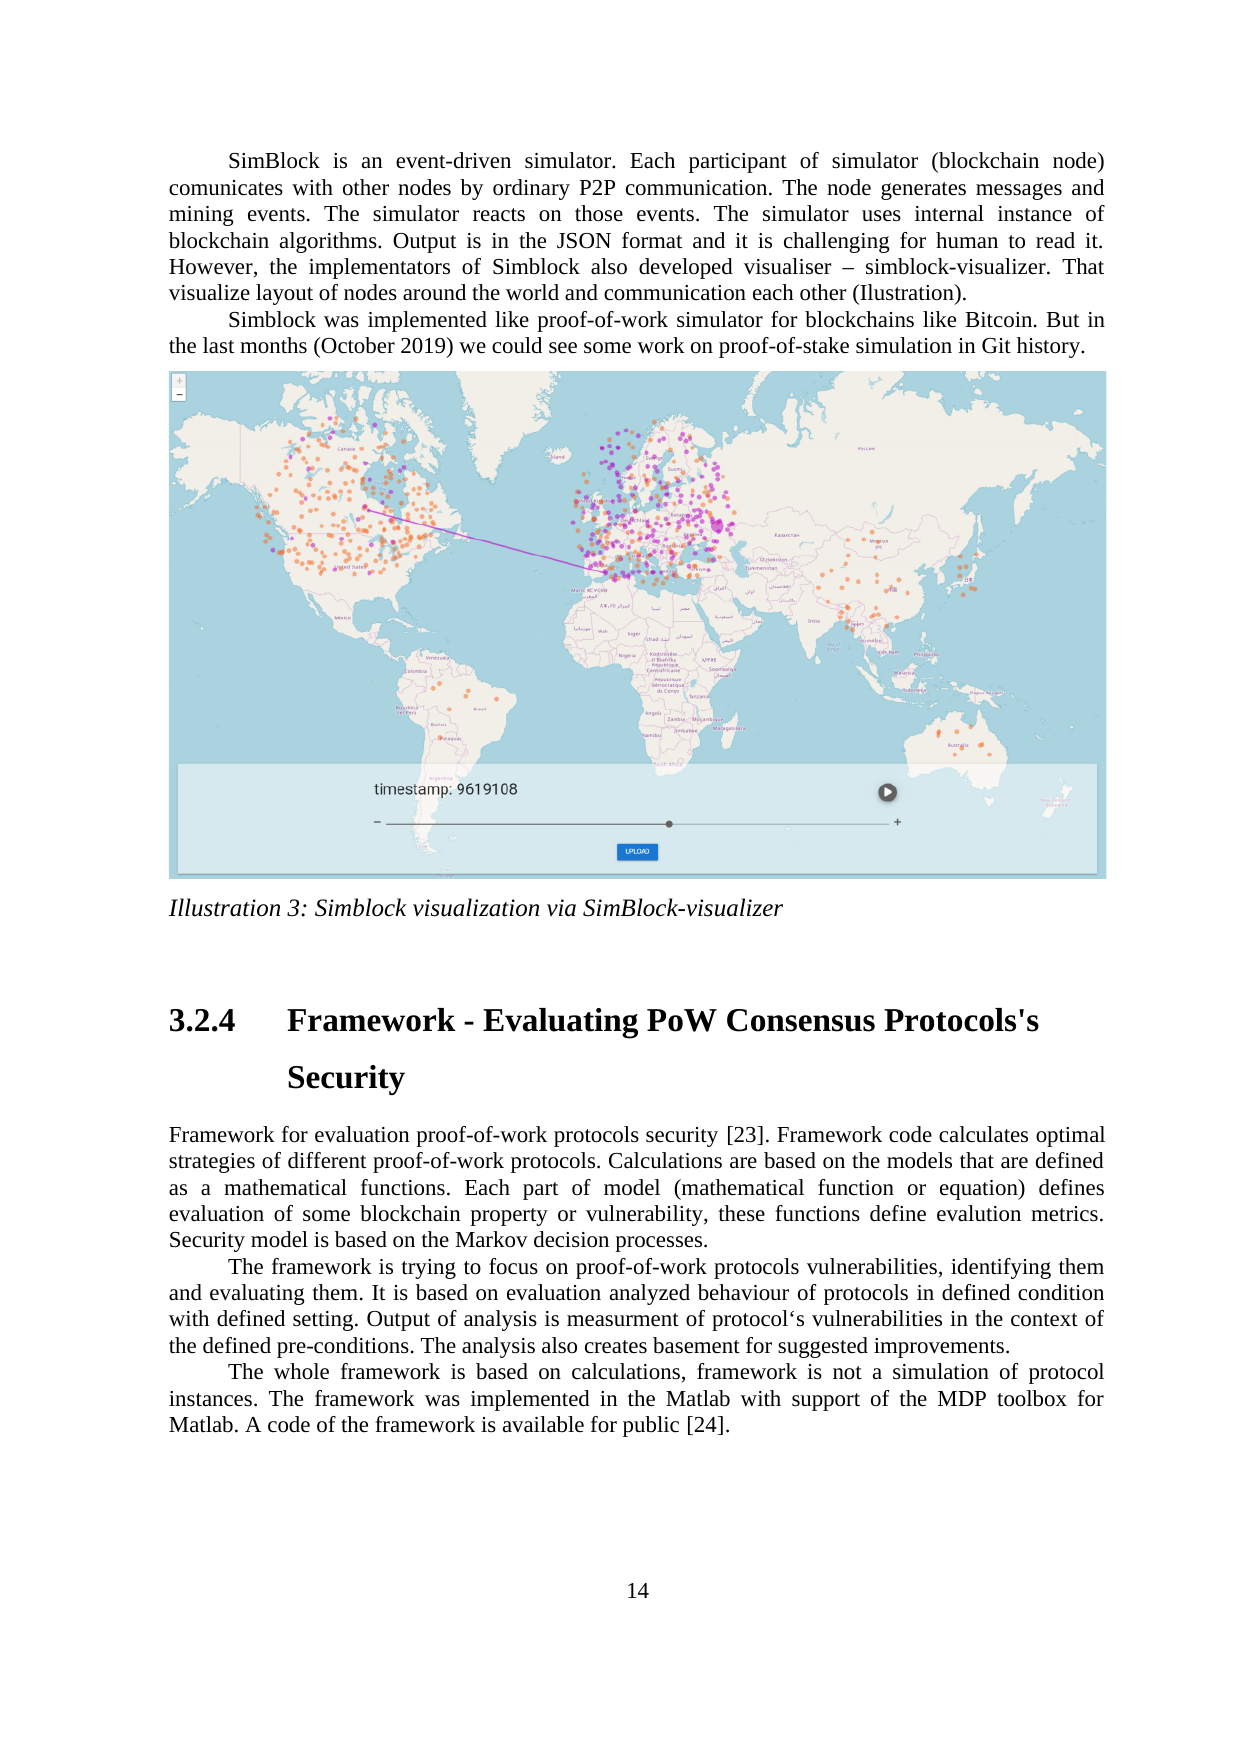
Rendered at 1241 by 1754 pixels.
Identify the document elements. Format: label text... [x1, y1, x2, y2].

text The framework is trying to focus on proof-of-work protocols vulnerabilities, identifying them and evaluating them. It is based on evaluation analyzed behaviour of protocols in defined condition with defined setting. Output of analysis is measurment of protocol‘s vulnerabilities in the context of the defined pre-conditions. The analysis also creates basement for suggested improvements. [169, 1253, 1106, 1358]
text The whole framework is based on calculations, framework is not a simulation of protocol instances. The framework was implemented in the Matlab with support of the MDP toolbox for Matlab. A code of the framework is available for public [24]. [169, 1358, 1106, 1437]
text Framework for evaluation proof-of-work protocols security [23]. Framework code calculates optimal strategies of different proof-of-work protocols. Calculations are based on the models that are defined as a mathematical functions. Each part of model (mathematical function or equation) defines evaluation of some blockchain property or vulnerability, these functions define evalution metrics. Security model is based on the Markov decision processes. [169, 1121, 1106, 1253]
picture [168, 371, 1107, 879]
subtitle Framework - Evaluating PoW Consensus Protocols's Security [169, 1000, 1106, 1096]
text SimBlock is an event-driven simulator. Each participant of simulator (blockchain node) comunicates with other nodes by ordinary P2P communication. The node generates messages and mining events. The simulator reacts on those events. The simulator uses internal instance of blockchain algorithms. Output is in the JSON format and it is challenging for human to read it. However, the implementators of Simblock also developed visualiser – simblock-visualizer. That visualize layout of nodes around the world and communication each other (Ilustration). [169, 148, 1106, 306]
text Illustration 3: Simblock visualization via SimBlock-visualizer [169, 879, 1106, 922]
text Simblock was implemented like proof-of-work simulator for blockchains like Bitcoin. But in the last months (October 2019) we could see some work on proof-of-stake simulation in Git history. [169, 306, 1106, 358]
